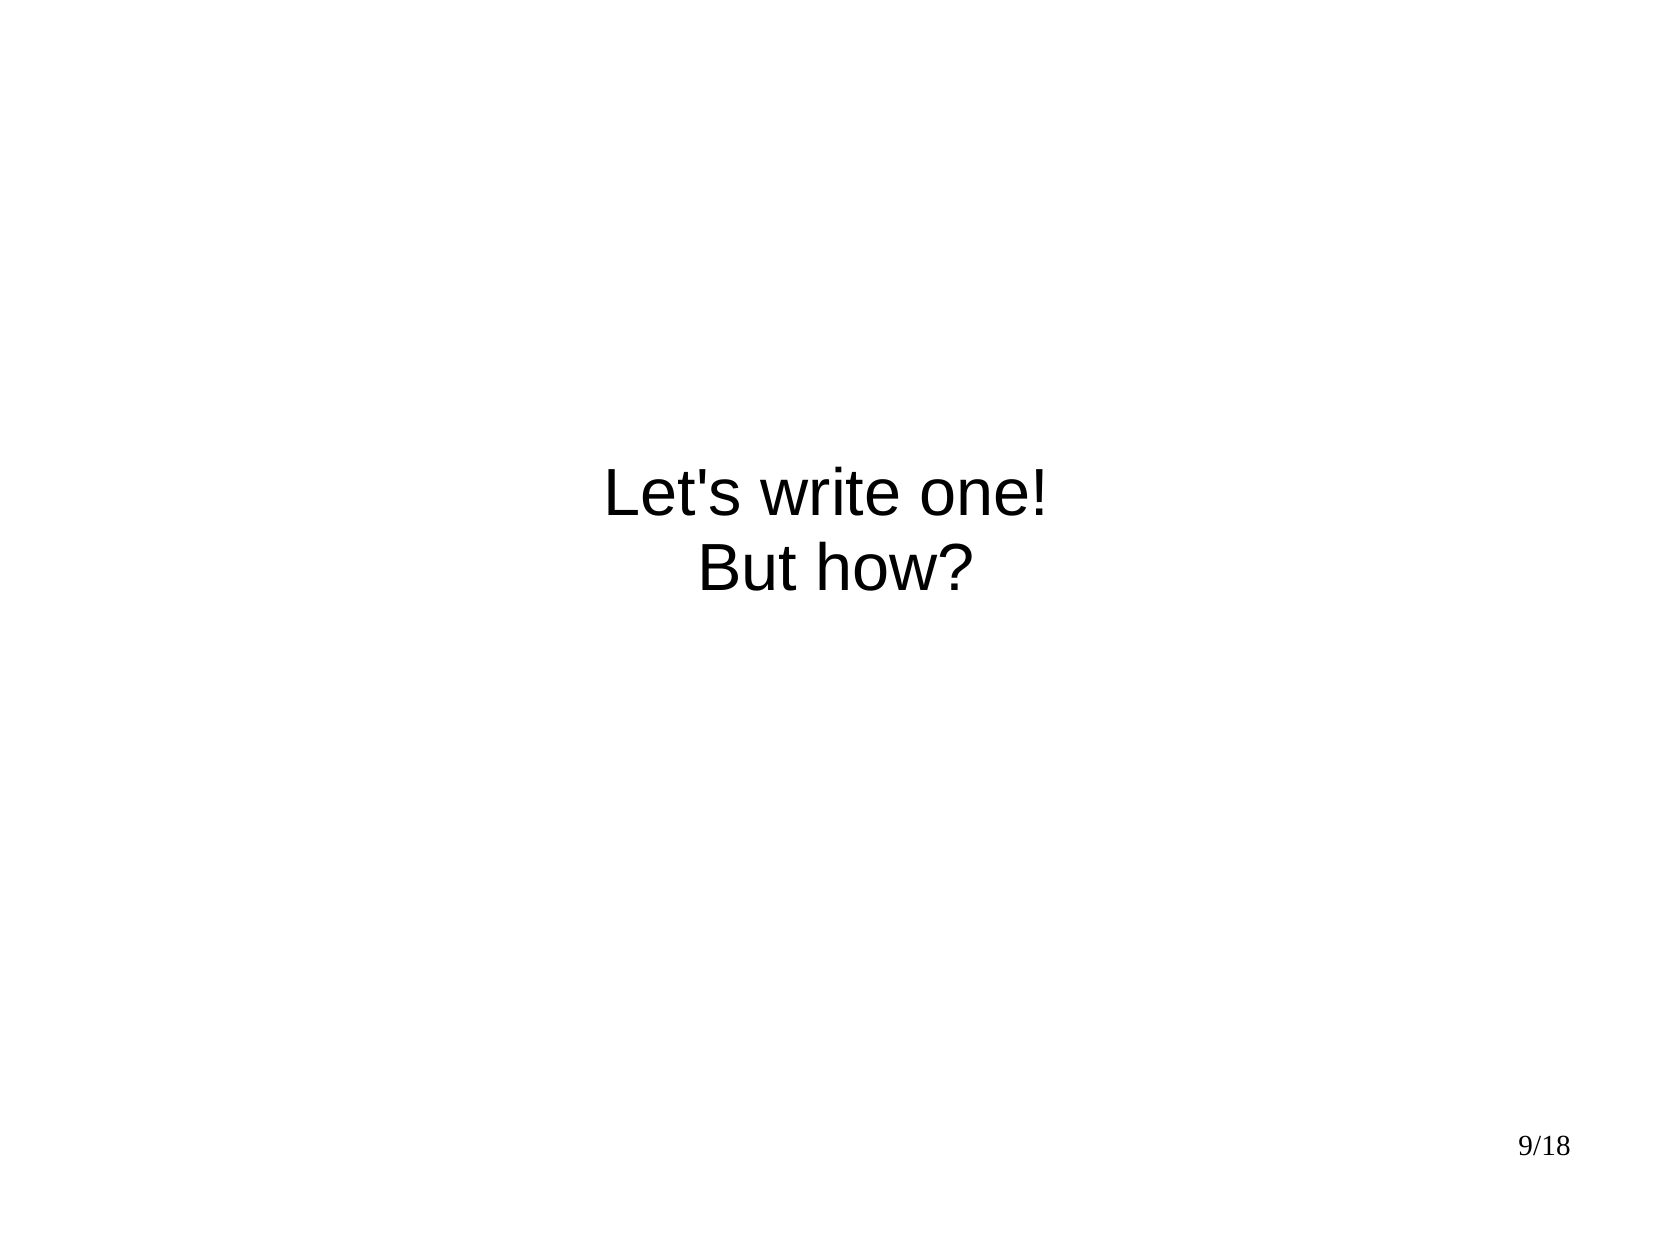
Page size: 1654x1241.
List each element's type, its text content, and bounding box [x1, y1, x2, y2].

subtitle Let's write one! But how? [82, 49, 1571, 1010]
